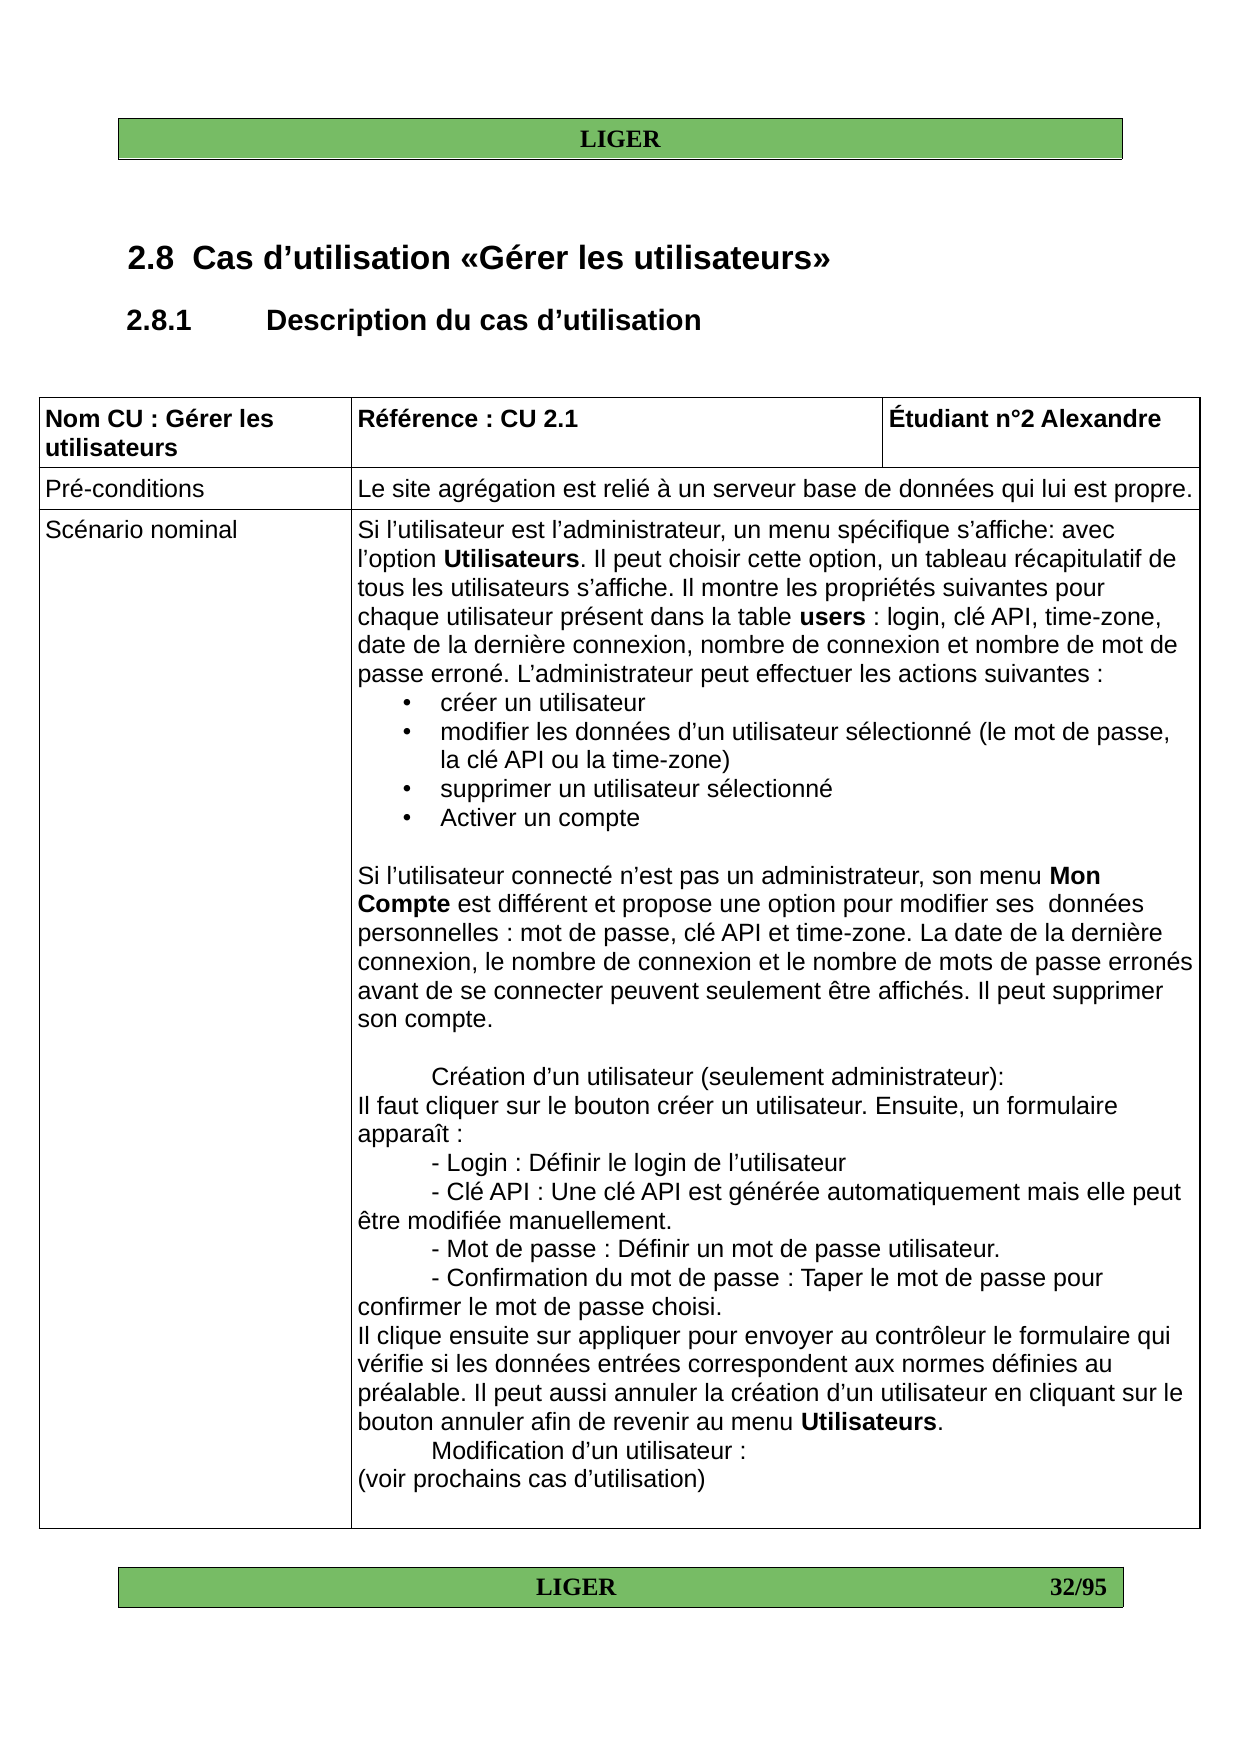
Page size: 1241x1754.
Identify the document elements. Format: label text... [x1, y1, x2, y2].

subtitle Description du cas d’utilisation [118, 303, 1122, 337]
subtitle Cas d’utilisation «Gérer les utilisateurs» [118, 238, 1122, 276]
table_header Référence : CU 2.1 [352, 398, 882, 467]
table_cell Le site agrégation est relié à un serveur base de données qui lui est propre. [352, 468, 1199, 508]
table_cell Pré-conditions [40, 468, 351, 508]
table_header Étudiant n°2 Alexandre [883, 398, 1199, 467]
table_cell Si l’utilisateur est l’administrateur, un menu spécifique s’affiche: avec l’option Utilisateurs. Il peut choisir cette option, un tableau récapitulatif de tous les utilisateurs s’affiche. Il montre les propriétés suivantes pour chaque utilisateur présent dans la table users : login, clé API, time-zone, date de la dernière connexion, nombre de connexion et nombre de mot de passe erroné. L’administrateur peut effectuer les actions suivantes : créer un utilisateur modifier les données d’un utilisateur sélectionné (le mot de passe, la clé API ou la time-zone) supprimer un utilisateur sélectionné Activer un compte Si l’utilisateur connecté n’est pas un administrateur, son menu Mon Compte est différent et propose une option pour modifier ses données personnelles : mot de passe, clé API et time-zone. La date de la dernière connexion, le nombre de connexion et le nombre de mots de passe erronés avant de se connecter peuvent seulement être affichés. Il peut supprimer son compte. Création d’un utilisateur (seulement administrateur): Il faut cliquer sur le bouton créer un utilisateur. Ensuite, un formulaire apparaît : - Login : Définir le login de l’utilisateur - Clé API : Une clé API est générée automatiquement mais elle peut être modifiée manuellement. - Mot de passe : Définir un mot de passe utilisateur. - Confirmation du mot de passe : Taper le mot de passe pour confirmer le mot de passe choisi. Il clique ensuite sur appliquer pour envoyer au contrôleur le formulaire qui vérifie si les données entrées correspondent aux normes définies au préalable. Il peut aussi annuler la création d’un utilisateur en cliquant sur le bouton annuler afin de revenir au menu Utilisateurs. Modification d’un utilisateur : (voir prochains cas d’utilisation) [352, 510, 1199, 1528]
table_header Nom CU : Gérer les utilisateurs [40, 398, 351, 467]
table_cell Scénario nominal [40, 510, 351, 1528]
